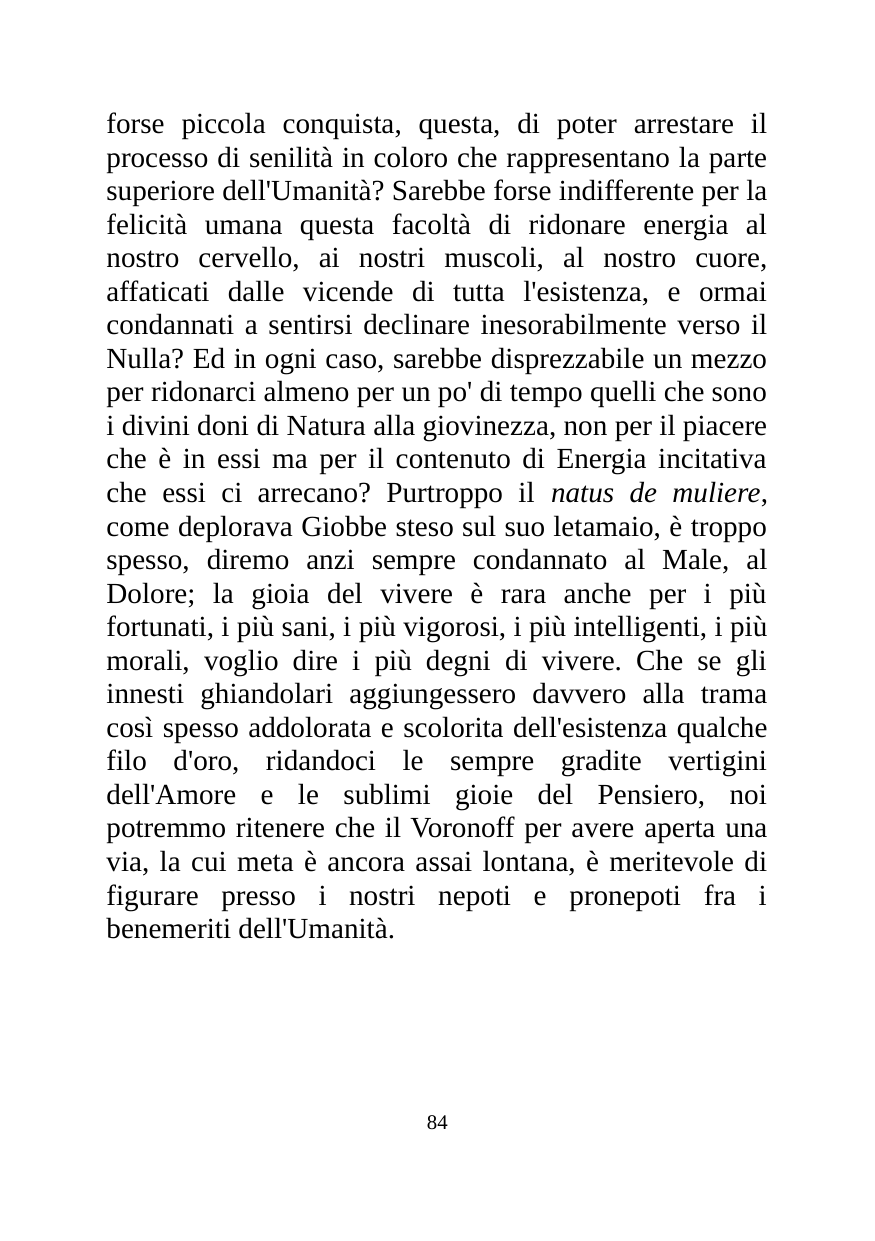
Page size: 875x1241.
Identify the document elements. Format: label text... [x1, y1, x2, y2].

text forse piccola conquista, questa, di poter arrestare il processo di senilità in coloro che rappresentano la parte superiore dell'Umanità? Sarebbe forse indifferente per la felicità umana questa facoltà di ridonare energia al nostro cervello, ai nostri muscoli, al nostro cuore, affaticati dalle vicende di tutta l'esistenza, e ormai condannati a sentirsi declinare inesorabilmente verso il Nulla? Ed in ogni caso, sarebbe disprezzabile un mezzo per ridonarci almeno per un po' di tempo quelli che sono i divini doni di Natura alla giovinezza, non per il piacere che è in essi ma per il contenuto di Energia incitativa che essi ci arrecano? Purtroppo il natus de muliere, come deplorava Giobbe steso sul suo letamaio, è troppo spesso, diremo anzi sempre condannato al Male, al Dolore; la gioia del vivere è rara anche per i più fortunati, i più sani, i più vigorosi, i più intelligenti, i più morali, voglio dire i più degni di vivere. Che se gli innesti ghiandolari aggiungessero davvero alla trama così spesso addolorata e scolorita dell'esistenza qualche filo d'oro, ridandoci le sempre gradite vertigini dell'Amore e le sublimi gioie del Pensiero, noi potremmo ritenere che il Voronoff per avere aperta una via, la cui meta è ancora assai lontana, è meritevole di figurare presso i nostri nepoti e pronepoti fra i benemeriti dell'Umanità. [106, 106, 768, 945]
